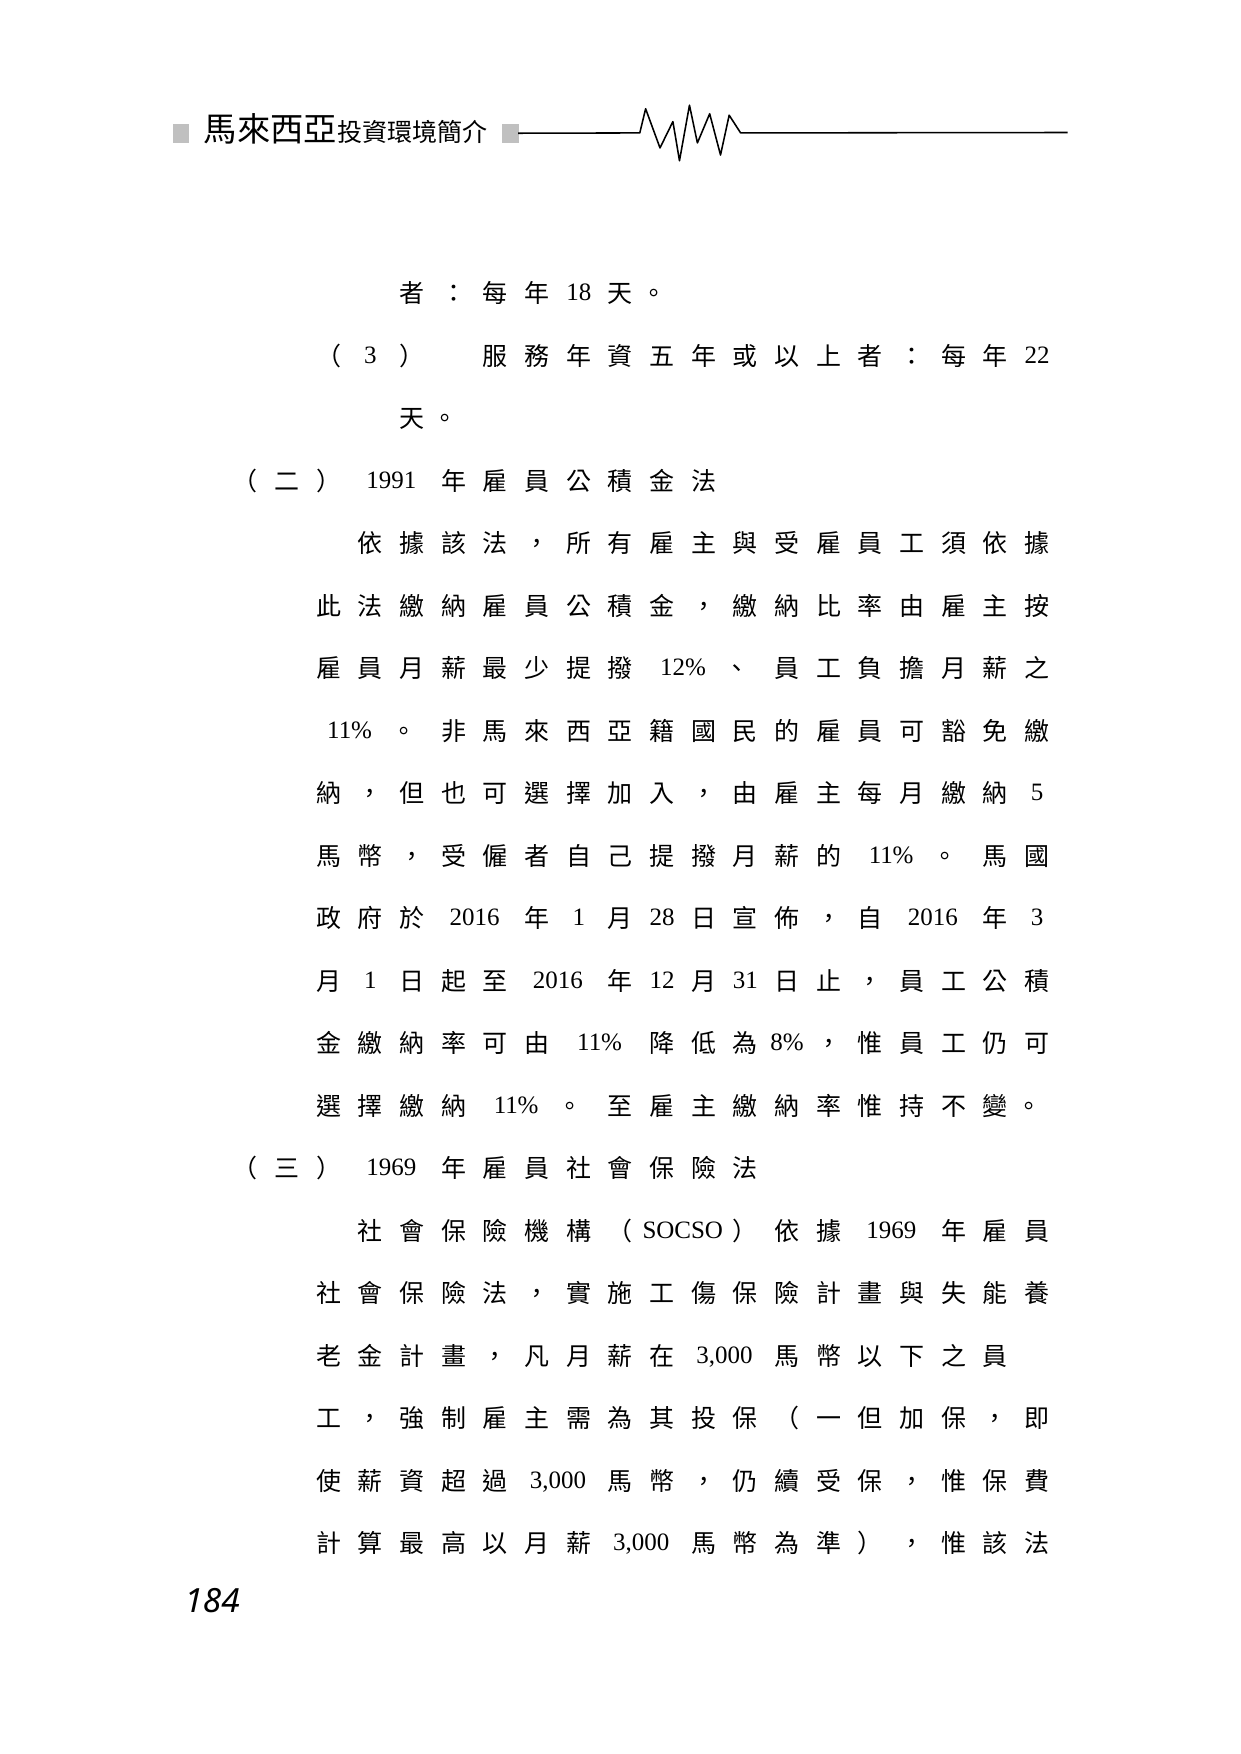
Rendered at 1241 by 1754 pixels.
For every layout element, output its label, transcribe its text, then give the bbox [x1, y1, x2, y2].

text 社會保險機構（SOCSO）依據1969年雇員社會保險法，實施工傷保險計畫與失能養老金計畫，凡月薪在3,000馬幣以下之員工，強制雇主需為其投保（一但加保，即使薪資超過3,000馬幣，仍續受保，惟保費計算最高以月薪3,000馬幣為準），惟該法 [281, 1188, 1058, 1563]
text （三）1969年雇員社會保險法 [207, 1125, 1058, 1188]
text （二）1991年雇員公積金法 [207, 438, 1058, 500]
text 者：每年18天。 [306, 250, 1058, 313]
text （3） 服務年資五年或以上者：每年22天。 [306, 313, 1058, 438]
text 依據該法，所有雇主與受雇員工須依據此法繳納雇員公積金，繳納比率由雇主按雇員月薪最少提撥12%、員工負擔月薪之11%。非馬來西亞籍國民的雇員可豁免繳納，但也可選擇加入，由雇主每月繳納5馬幣，受僱者自己提撥月薪的11%。馬國政府於2016年1月28日宣佈，自2016年3月1日起至2016年12月31日止，員工公積金繳納率可由11%降低為8%，惟員工仍可選擇繳納11%。至雇主繳納率惟持不變。 [281, 500, 1058, 1125]
